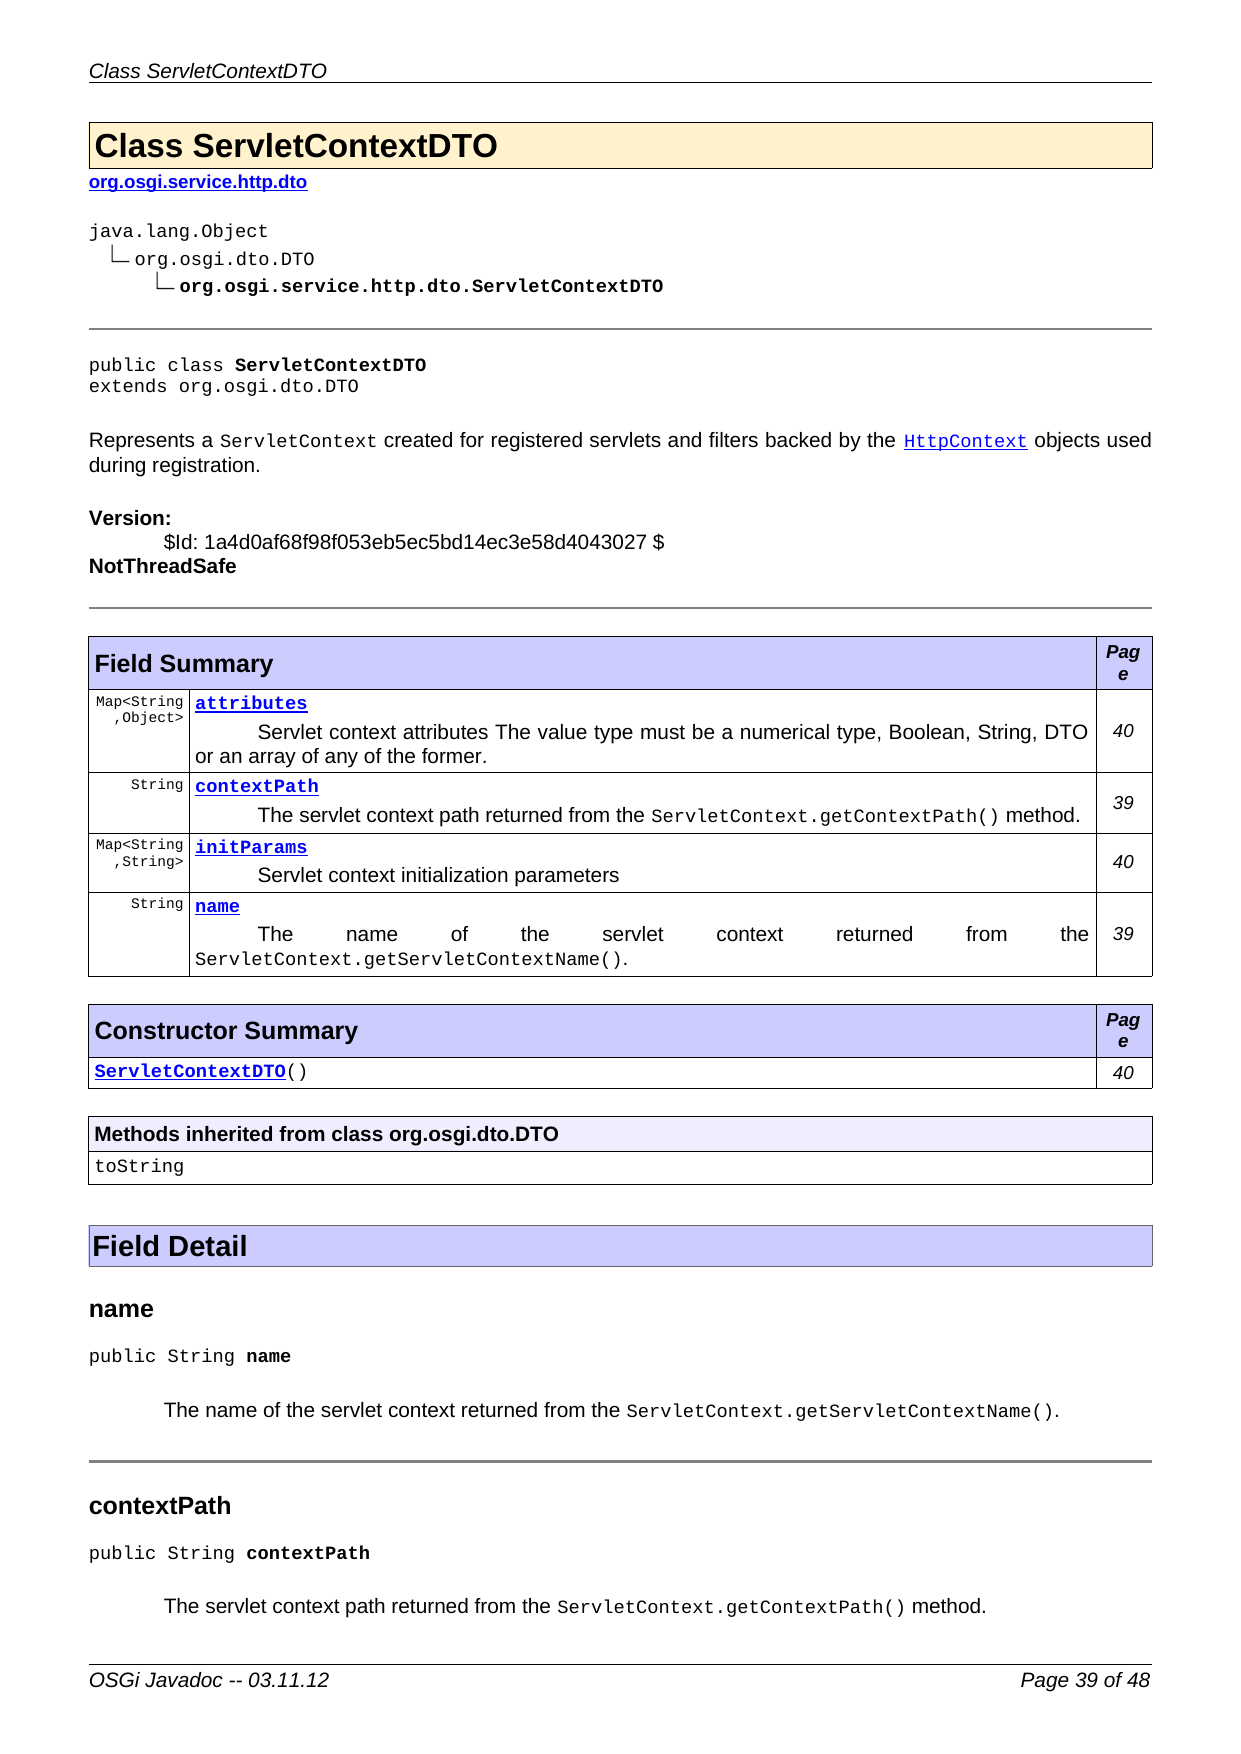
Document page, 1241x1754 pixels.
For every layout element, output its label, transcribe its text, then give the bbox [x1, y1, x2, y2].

table_cell [1097, 1058, 1152, 1088]
table_cell toString [89, 1152, 1152, 1183]
table_header Methods inherited from class org.osgi.dto.DTO [89, 1117, 1152, 1151]
text NotThreadSafe [88, 554, 1152, 578]
text org.osgi.service.http.dto [88, 171, 1152, 193]
subtitle Field Detail [90, 1226, 1152, 1266]
text Represents a ServletContext created for registered servlets and filters backed by the HttpContext objects used during registration. [88, 427, 1152, 477]
subtitle contextPath [88, 1491, 1152, 1519]
table_cell [1097, 690, 1152, 772]
table_cell [1097, 773, 1152, 833]
text public String name [88, 1347, 1152, 1368]
subtitle Class ServletContextDTO [90, 123, 1152, 168]
table_header Page [1097, 637, 1152, 689]
text org.osgi.service.http.dto.ServletContextDTO [88, 271, 1152, 298]
text org.osgi.dto.DTO [88, 243, 1152, 271]
table_cell initParams Servlet context initialization parameters [190, 834, 1096, 892]
picture [156, 270, 180, 293]
picture [111, 243, 135, 266]
text The name of the servlet context returned from the ServletContext.getServletContextName(). [163, 1397, 1152, 1423]
table_cell contextPath The servlet context path returned from the ServletContext.getContextPath() method. [190, 773, 1096, 833]
table_cell String [89, 893, 189, 976]
table_cell [1097, 834, 1152, 892]
subtitle name [88, 1294, 1152, 1323]
table_header Page [1097, 1005, 1152, 1057]
table_cell attributes Servlet context attributes The value type must be a numerical type, Boolean, String, DTO or an array of any of the former. [190, 690, 1096, 772]
text public String contextPath [88, 1544, 1152, 1565]
table_cell ServletContextDTO() [89, 1058, 1096, 1088]
text extends org.osgi.dto.DTO [88, 377, 1152, 398]
table_cell [1097, 893, 1152, 976]
text $Id: 1a4d0af68f98f053eb5ec5bd14ec3e58d4043027 $ [163, 530, 1152, 554]
text The servlet context path returned from the ServletContext.getContextPath() method. [163, 1594, 1152, 1619]
table_cell name The name of the servlet context returned from the ServletContext.getServletContextName(). [190, 893, 1096, 976]
text Version: [88, 506, 1152, 530]
text java.lang.Object [88, 222, 1152, 243]
table_cell Map<String,Object> [89, 690, 189, 772]
text public class ServletContextDTO [88, 356, 1152, 377]
table_cell Map<String,String> [89, 834, 189, 892]
table_header Field Summary [89, 637, 1096, 689]
table_header Constructor Summary [89, 1005, 1096, 1057]
table_cell String [89, 773, 189, 833]
